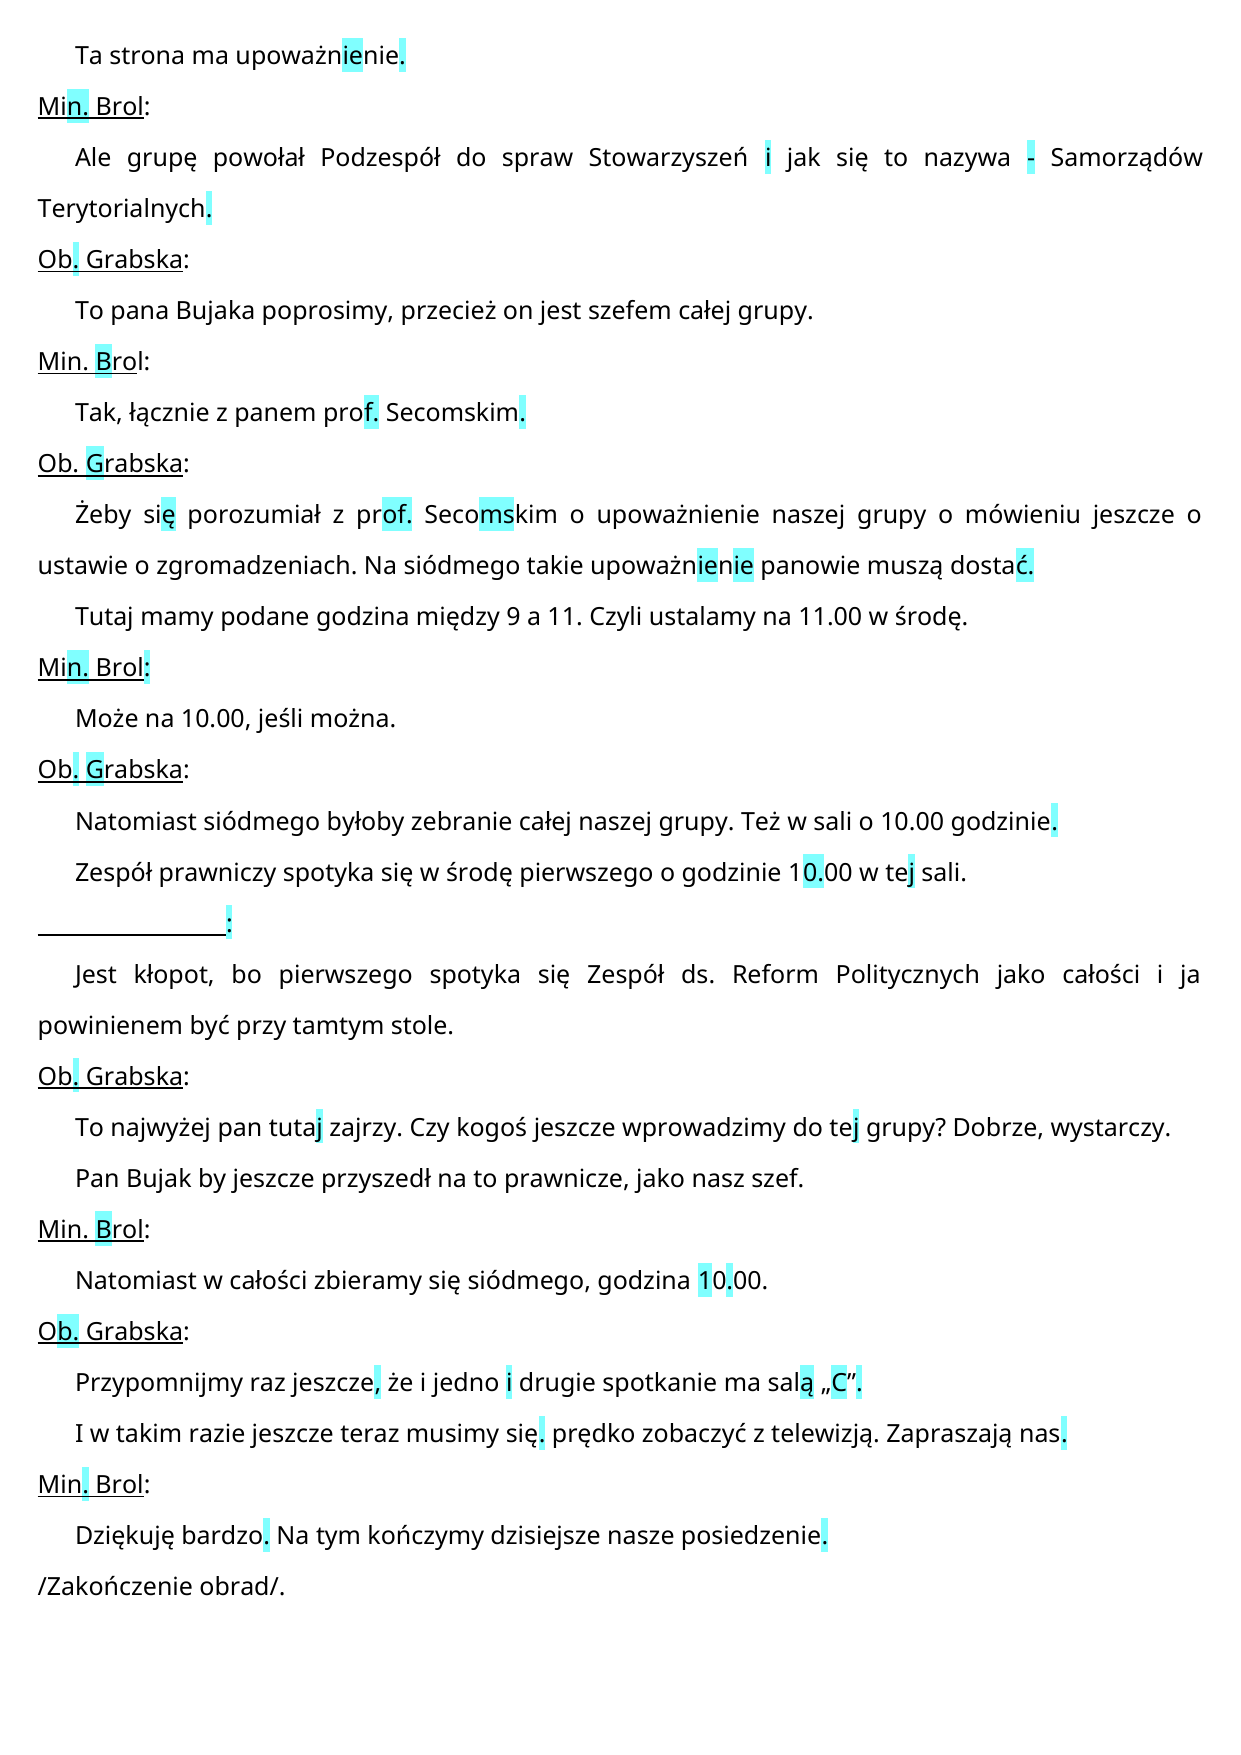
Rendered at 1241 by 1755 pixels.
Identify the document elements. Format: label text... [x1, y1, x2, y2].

text /Zakończenie obrad/. [37, 1569, 1203, 1603]
text Żeby się porozumiał z prof. Secomskim o upoważnienie naszej grupy o mówieniu jeszcze o ustawie o zgromadzeniach. Na siódmego takie upoważnienie panowie muszą dostać. [37, 497, 1203, 582]
text Ta strona ma upoważnienie. [37, 37, 1203, 72]
text To najwyżej pan tutaj zajrzy. Czy kogoś jeszcze wprowadzimy do tej grupy? Dobrze, wystarczy. [37, 1109, 1203, 1143]
text Przypomnijmy raz jeszcze, że i jedno i drugie spotkanie ma salą „C”. [37, 1364, 1203, 1399]
text Pan Bujak by jeszcze przyszedł na to prawnicze, jako nasz szef. [37, 1160, 1203, 1194]
text Tutaj mamy podane godzina między 9 a 11. Czyli ustalamy na 11.00 w środę. [37, 599, 1203, 633]
text Min. Brol: [37, 650, 1203, 684]
text Ob. Grabska: [37, 752, 1203, 786]
text Min. Brol: [37, 344, 1203, 378]
text Tak, łącznie z panem prof. Secomskim. [37, 395, 1203, 429]
text Zespół prawniczy spotyka się w środę pierwszego o godzinie 10.00 w tej sali. [37, 854, 1203, 888]
text Ale grupę powołał Podzespół do spraw Stowarzyszeń i jak się to nazywa - Samorządów Terytorialnych. [37, 139, 1203, 225]
text : [37, 905, 1203, 939]
text To pana Bujaka poprosimy, przecież on jest szefem całej grupy. [37, 293, 1203, 327]
text Jest kłopot, bo pierwszego spotyka się Zespół ds. Reform Politycznych jako całości i ja powinienem być przy tamtym stole. [37, 956, 1203, 1041]
text I w takim razie jeszcze teraz musimy się. prędko zobaczyć z telewizją. Zapraszają nas. [37, 1416, 1203, 1450]
text Natomiast siódmego byłoby zebranie całej naszej grupy. Też w sali o 10.00 godzinie. [37, 803, 1203, 837]
text Natomiast w całości zbieramy się siódmego, godzina 10.00. [37, 1262, 1203, 1297]
text Min. Brol: [37, 88, 1203, 123]
text Ob. Grabska: [37, 446, 1203, 480]
text Min. Brol: [37, 1467, 1203, 1501]
text Dziękuję bardzo. Na tym kończymy dzisiejsze nasze posiedzenie. [37, 1518, 1203, 1552]
text Ob. Grabska: [37, 1058, 1203, 1092]
text Min. Brol: [37, 1211, 1203, 1246]
text Ob. Grabska: [37, 1313, 1203, 1348]
text Może na 10.00, jeśli można. [37, 701, 1203, 735]
text Ob. Grabska: [37, 242, 1203, 276]
